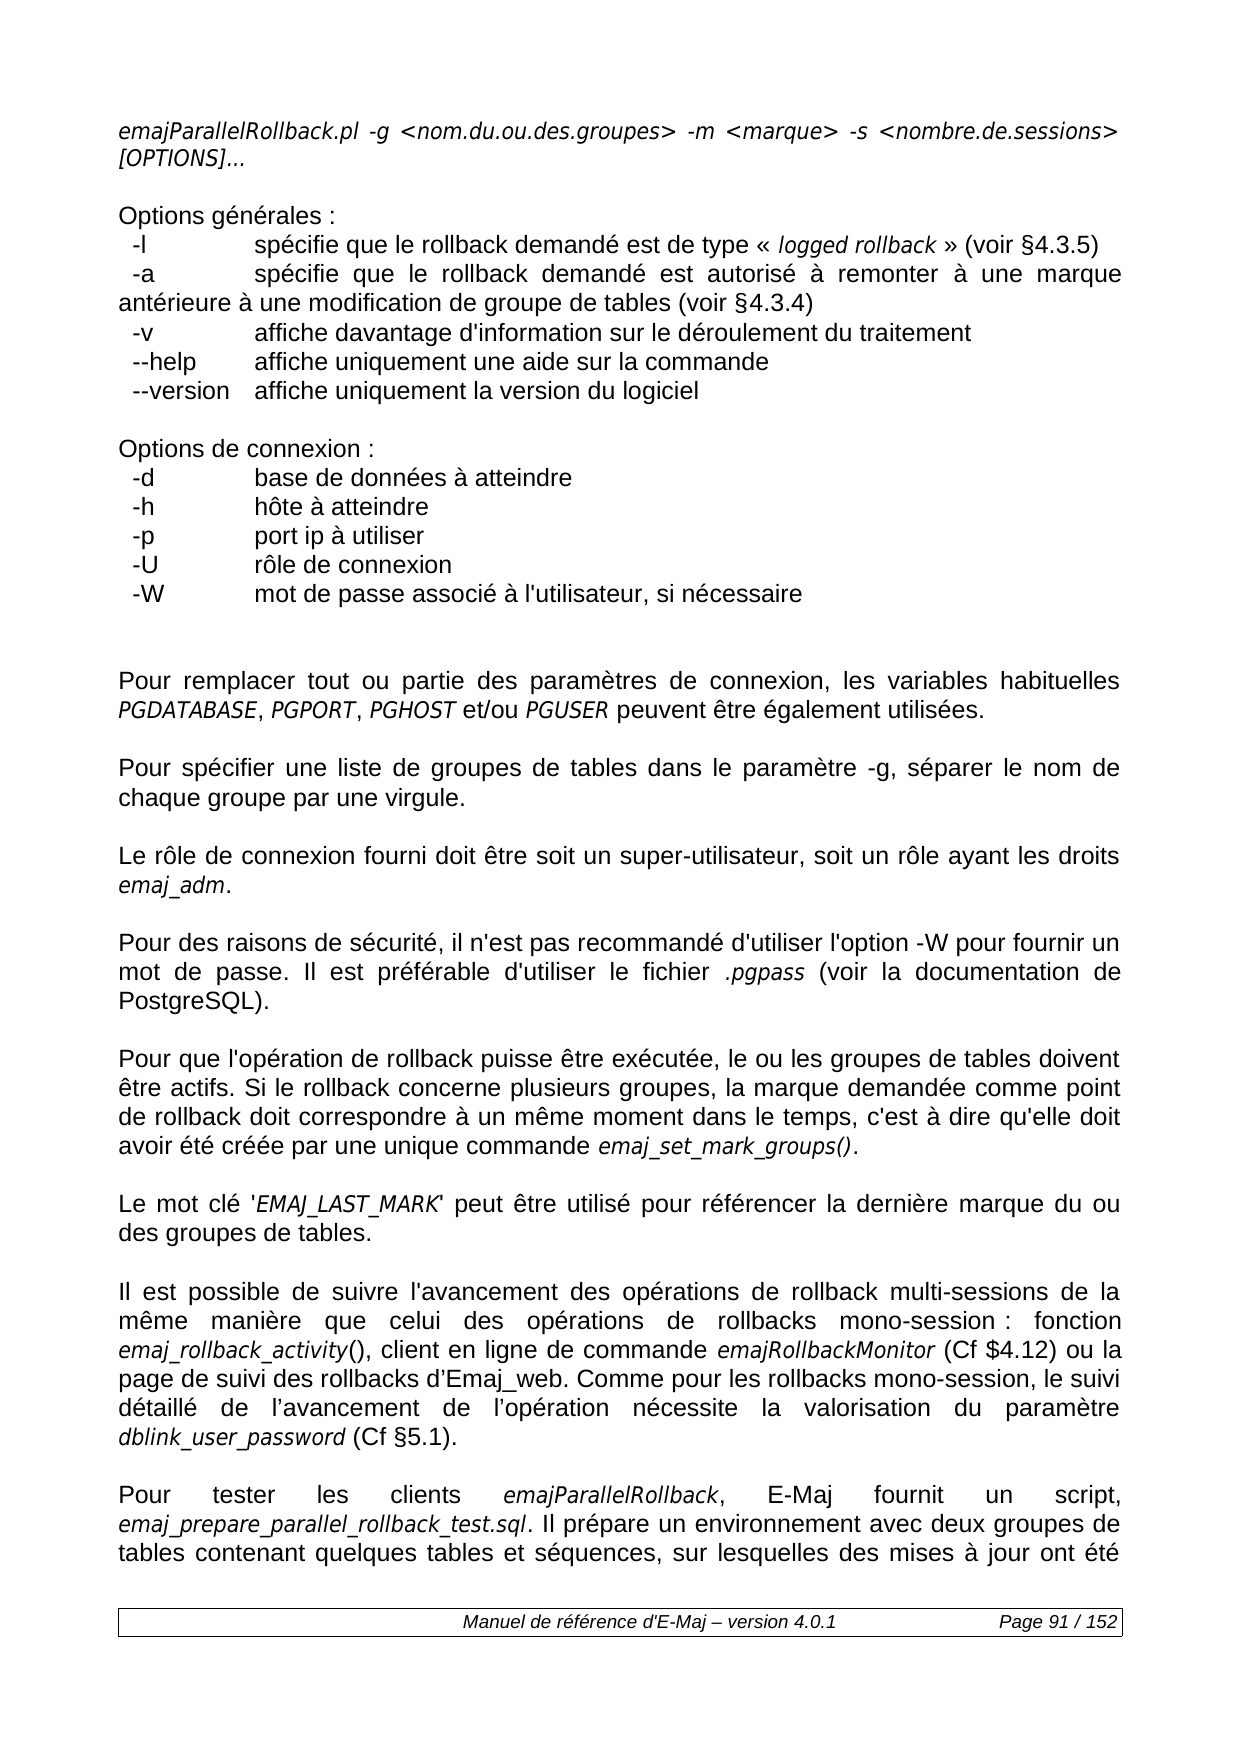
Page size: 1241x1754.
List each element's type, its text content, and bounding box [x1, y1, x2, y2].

text Le rôle de connexion fourni doit être soit un super-utilisateur, soit un rôle ayant les droits emaj_adm. [118, 841, 1122, 899]
text Pour des raisons de sécurité, il n'est pas recommandé d'utiliser l'option -W pour fournir un mot de passe. Il est préférable d'utiliser le fichier .pgpass (voir la documentation de PostgreSQL). [118, 928, 1122, 1015]
text Options générales : [118, 201, 1122, 230]
text -h hôte à atteindre [118, 492, 1122, 521]
text -U rôle de connexion [118, 550, 1122, 579]
text emajParallelRollback.pl -g <nom.du.ou.des.groupes> -m <marque> -s <nombre.de.sessions> [OPTIONS]... [118, 118, 1122, 172]
text --version affiche uniquement la version du logiciel [118, 376, 1122, 404]
text Il est possible de suivre l'avancement des opérations de rollback multi-sessions de la même manière que celui des opérations de rollbacks mono-session : fonction emaj_rollback_activity(), client en ligne de commande emajRollbackMonitor (Cf $4.12) ou la page de suivi des rollbacks d’Emaj_web. Comme pour les rollbacks mono-session, le suivi détaillé de l’avancement de l’opération nécessite la valorisation du paramètre dblink_user_password (Cf §5.1). [118, 1276, 1122, 1451]
text Pour remplacer tout ou partie des paramètres de connexion, les variables habituelles PGDATABASE, PGPORT, PGHOST et/ou PGUSER peuvent être également utilisées. [118, 666, 1122, 724]
text -W mot de passe associé à l'utilisateur, si nécessaire [118, 579, 1122, 608]
text -d base de données à atteindre [118, 463, 1122, 492]
text --help affiche uniquement une aide sur la commande [118, 346, 1122, 376]
text Le mot clé 'EMAJ_LAST_MARK' peut être utilisé pour référencer la dernière marque du ou des groupes de tables. [118, 1189, 1122, 1247]
text Pour que l'opération de rollback puisse être exécutée, le ou les groupes de tables doivent être actifs. Si le rollback concerne plusieurs groupes, la marque demandée comme point de rollback doit correspondre à un même moment dans le temps, c'est à dire qu'elle doit avoir été créée par une unique commande emaj_set_mark_groups(). [118, 1044, 1122, 1160]
text -p port ip à utiliser [118, 521, 1122, 550]
text -a spécifie que le rollback demandé est autorisé à remonter à une marque antérieure à une modification de groupe de tables (voir §4.3.4) [118, 259, 1122, 317]
text Pour tester les clients emajParallelRollback, E-Maj fournit un script, emaj_prepare_parallel_rollback_test.sql. Il prépare un environnement avec deux groupes de tables contenant quelques tables et séquences, sur lesquelles des mises à jour ont été [118, 1480, 1122, 1567]
text Options de connexion : [118, 434, 1122, 463]
text -l spécifie que le rollback demandé est de type « logged rollback » (voir §4.3.5) [118, 230, 1122, 259]
text Pour spécifier une liste de groupes de tables dans le paramètre -g, séparer le nom de chaque groupe par une virgule. [118, 753, 1122, 811]
text -v affiche davantage d'information sur le déroulement du traitement [118, 317, 1122, 346]
